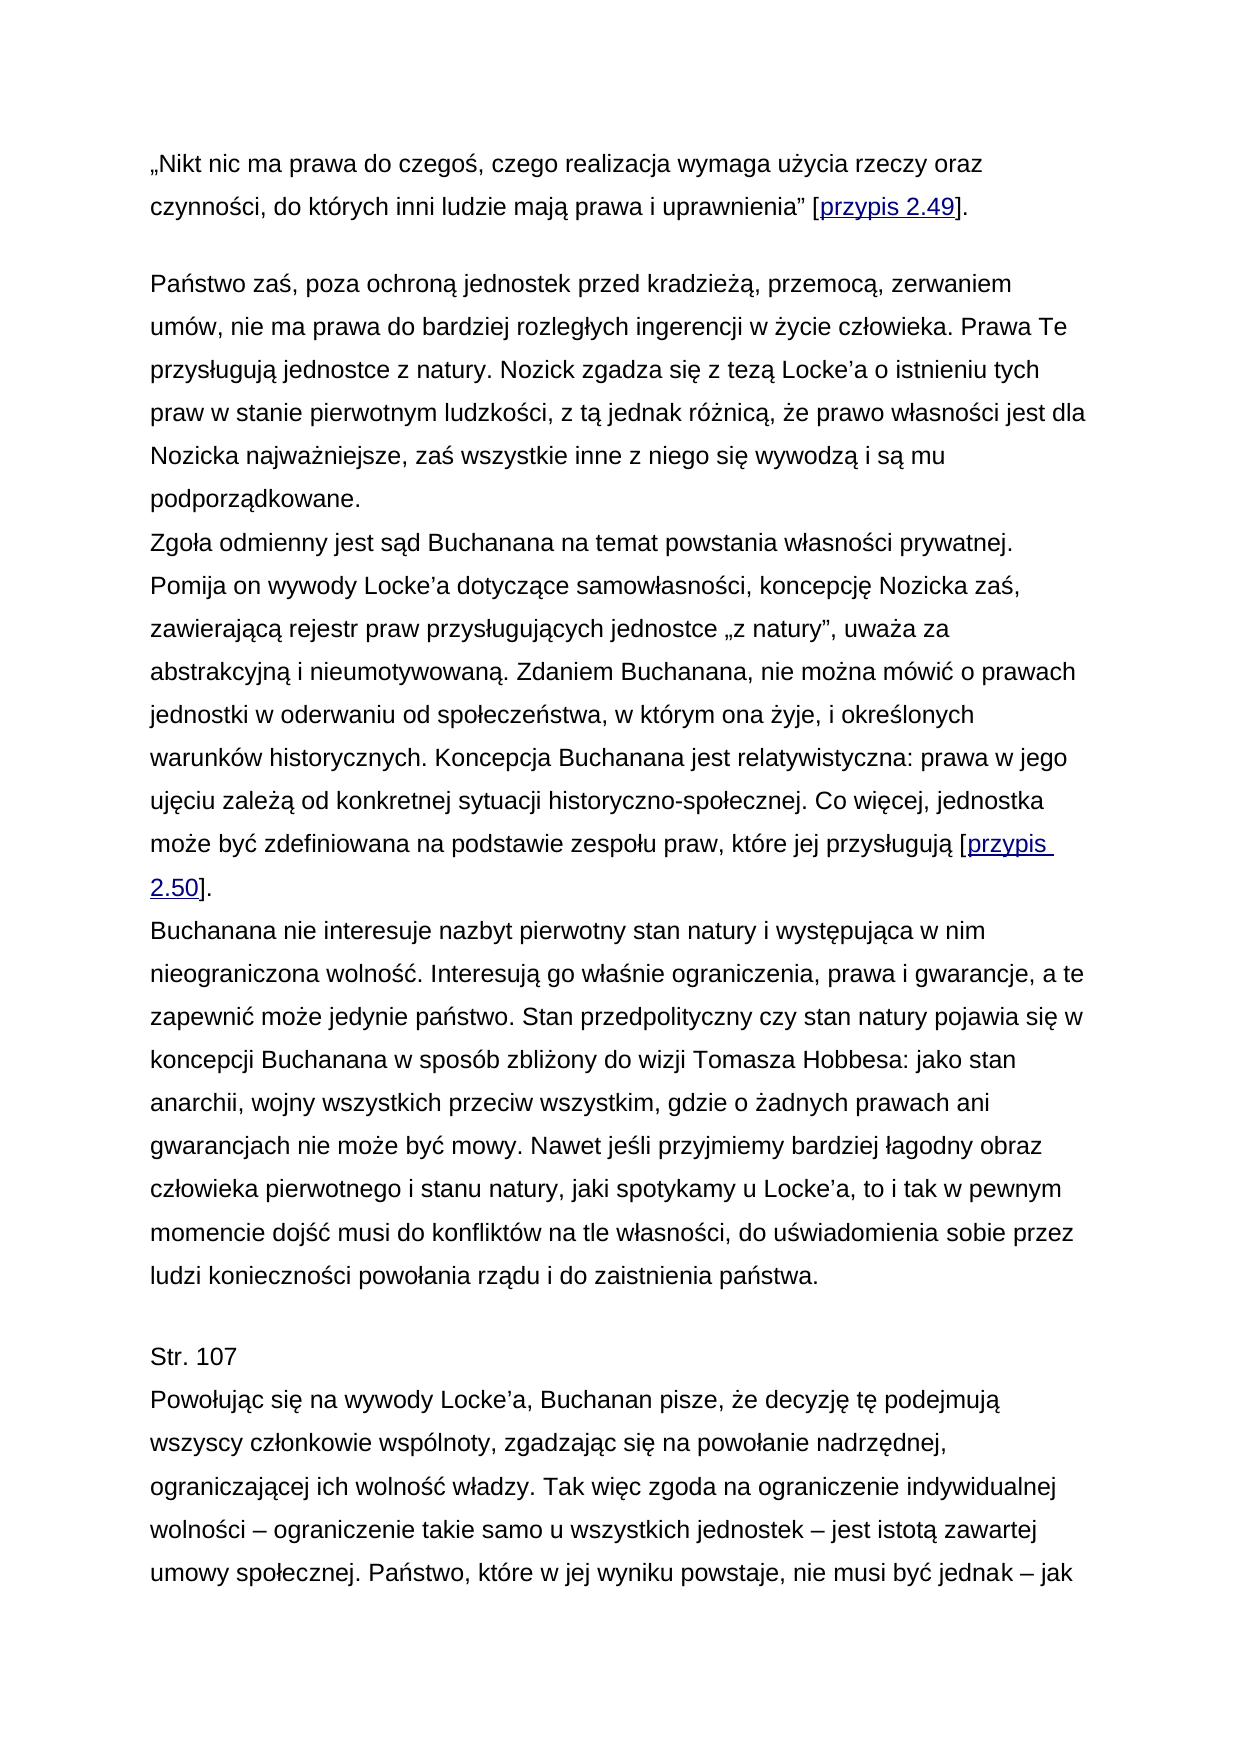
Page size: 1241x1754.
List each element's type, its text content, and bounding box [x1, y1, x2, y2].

text „Nikt nic ma prawa do czegoś, czego realizacja wymaga użycia rzeczy oraz czynności, do których inni ludzie mają prawa i uprawnienia” [przypis 2.49]. [150, 149, 1091, 221]
text Powołując się na wywody Locke’a, Buchanan pisze, że decyzję tę podejmują wszyscy członkowie wspólnoty, zgadzając się na powołanie nadrzędnej, ograniczającej ich wolność władzy. Tak więc zgoda na ograniczenie indywidualnej wolności – ograniczenie takie samo u wszystkich jednostek – jest istotą zawartej umowy społecznej. Państwo, które w jej wyniku powstaje, nie musi być jednak – jak [150, 1385, 1091, 1587]
text Państwo zaś, poza ochroną jednostek przed kradzieżą, przemocą, zerwaniem umów, nie ma prawa do bardziej rozległych ingerencji w życie człowieka. Prawa Te przysługują jednostce z natury. Nozick zgadza się z tezą Locke’a o istnieniu tych praw w stanie pierwotnym ludzkości, z tą jednak różnicą, że prawo własności jest dla Nozicka najważniejsze, zaś wszystkie inne z niego się wywodzą i są mu podporządkowane. [150, 269, 1091, 513]
text Buchanana nie interesuje nazbyt pierwotny stan natury i występująca w nim nieograniczona wolność. Interesują go właśnie ograniczenia, prawa i gwarancje, a te zapewnić może jedynie państwo. Stan przedpolityczny czy stan natury pojawia się w koncepcji Buchanana w sposób zbliżony do wizji Tomasza Hobbesa: jako stan anarchii, wojny wszystkich przeciw wszystkim, gdzie o żadnych prawach ani gwarancjach nie może być mowy. Nawet jeśli przyjmiemy bardziej łagodny obraz człowieka pierwotnego i stanu natury, jaki spotykamy u Locke’a, to i tak w pewnym momencie dojść musi do konfliktów na tle własności, do uświadomienia sobie przez ludzi konieczności powołania rządu i do zaistnienia państwa. [150, 916, 1091, 1289]
text Str. 107 [150, 1342, 1091, 1371]
text Zgoła odmienny jest sąd Buchanana na temat powstania własności prywatnej. Pomija on wywody Locke’a dotyczące samowłasności, koncepcję Nozicka zaś, zawierającą rejestr praw przysługujących jednostce „z natury”, uważa za abstrakcyjną i nieumotywowaną. Zdaniem Buchanana, nie można mówić o prawach jednostki w oderwaniu od społeczeństwa, w którym ona żyje, i określonych warunków historycznych. Koncepcja Buchanana jest relatywistyczna: prawa w jego ujęciu zależą od konkretnej sytuacji historyczno-społecznej. Co więcej, jednostka może być zdefiniowana na podstawie zespołu praw, które jej przysługują [przypis 2.50]. [150, 527, 1091, 901]
